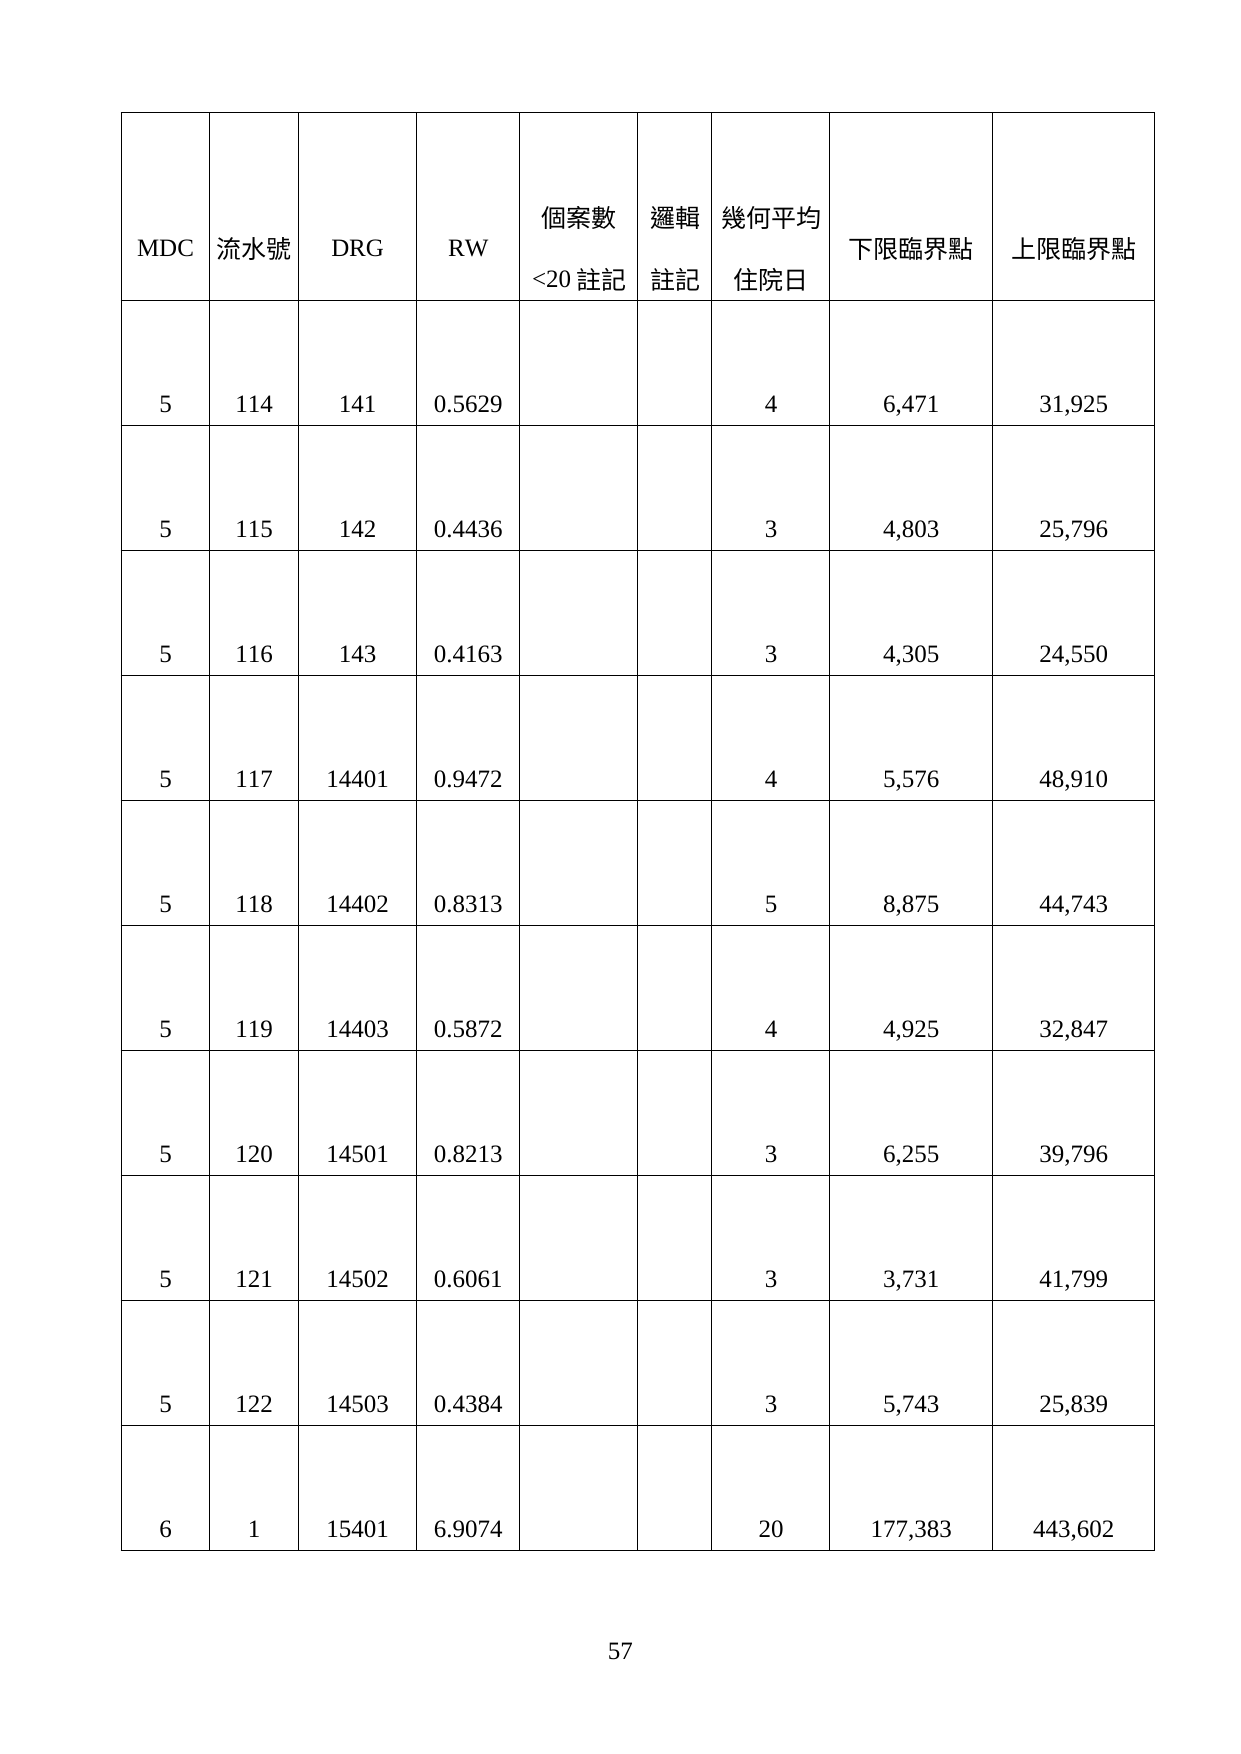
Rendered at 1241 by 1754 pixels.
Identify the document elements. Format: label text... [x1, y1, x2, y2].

table_cell [638, 1426, 711, 1550]
table_cell [638, 551, 711, 675]
table_cell [638, 426, 711, 550]
table_cell [638, 801, 711, 925]
table_cell 3 [712, 1176, 829, 1300]
table_cell 121 [210, 1176, 298, 1300]
table_cell 44,743 [993, 801, 1154, 925]
table_cell 0.5872 [417, 926, 519, 1050]
table_cell 120 [210, 1051, 298, 1175]
table_cell [638, 301, 711, 425]
table_header MDC [122, 113, 209, 300]
table_cell 4,925 [830, 926, 992, 1050]
table_cell 5 [122, 301, 209, 425]
table_cell 5 [122, 1301, 209, 1425]
table_cell 8,875 [830, 801, 992, 925]
table_cell 117 [210, 676, 298, 800]
table_header DRG [299, 113, 416, 300]
table_cell 3 [712, 551, 829, 675]
table_cell 14402 [299, 801, 416, 925]
table_cell 14503 [299, 1301, 416, 1425]
table_header 幾何平均住院日 [712, 113, 829, 300]
table_cell [638, 926, 711, 1050]
table_header 個案數<20註記 [520, 113, 637, 300]
table_cell [638, 1301, 711, 1425]
table_cell 3 [712, 1301, 829, 1425]
table_cell 143 [299, 551, 416, 675]
table_cell 115 [210, 426, 298, 550]
table_cell [638, 1176, 711, 1300]
table_cell 0.4384 [417, 1301, 519, 1425]
table_cell [638, 1051, 711, 1175]
table_cell 0.5629 [417, 301, 519, 425]
table_cell [520, 1301, 637, 1425]
table_cell 4 [712, 676, 829, 800]
table_cell 15401 [299, 1426, 416, 1550]
table_cell 25,796 [993, 426, 1154, 550]
table_cell 5 [122, 1176, 209, 1300]
table_cell 118 [210, 801, 298, 925]
table_cell 48,910 [993, 676, 1154, 800]
table_cell 14401 [299, 676, 416, 800]
table_cell 5,576 [830, 676, 992, 800]
table_cell 14502 [299, 1176, 416, 1300]
table_cell 0.9472 [417, 676, 519, 800]
table_cell 5 [122, 926, 209, 1050]
table_cell 0.8313 [417, 801, 519, 925]
table_cell 31,925 [993, 301, 1154, 425]
table_cell 14403 [299, 926, 416, 1050]
table_cell 116 [210, 551, 298, 675]
table_cell [520, 1426, 637, 1550]
table_cell [520, 1176, 637, 1300]
table_cell [520, 801, 637, 925]
table_cell 0.4163 [417, 551, 519, 675]
table_cell 4,305 [830, 551, 992, 675]
table_cell 177,383 [830, 1426, 992, 1550]
table_cell [520, 301, 637, 425]
table_cell 5 [122, 551, 209, 675]
table_cell 5 [712, 801, 829, 925]
table_cell 443,602 [993, 1426, 1154, 1550]
table_cell 41,799 [993, 1176, 1154, 1300]
table_cell 5 [122, 1051, 209, 1175]
table_cell 6 [122, 1426, 209, 1550]
table_cell 20 [712, 1426, 829, 1550]
table_cell 3 [712, 426, 829, 550]
table_cell [520, 551, 637, 675]
table_cell 5,743 [830, 1301, 992, 1425]
table_cell [520, 676, 637, 800]
table_cell 32,847 [993, 926, 1154, 1050]
table_cell 4 [712, 926, 829, 1050]
table_header 邏輯註記 [638, 113, 711, 300]
table_cell 5 [122, 426, 209, 550]
table_cell 6.9074 [417, 1426, 519, 1550]
table_cell 3 [712, 1051, 829, 1175]
table_cell 1 [210, 1426, 298, 1550]
table_cell [520, 1051, 637, 1175]
table_cell 0.6061 [417, 1176, 519, 1300]
table_cell 6,255 [830, 1051, 992, 1175]
table_cell 5 [122, 676, 209, 800]
table_cell [520, 926, 637, 1050]
table_cell 0.4436 [417, 426, 519, 550]
table_cell [638, 676, 711, 800]
table_cell 4,803 [830, 426, 992, 550]
table_cell 25,839 [993, 1301, 1154, 1425]
table_cell 5 [122, 801, 209, 925]
table_header RW [417, 113, 519, 300]
table_header 下限臨界點 [830, 113, 992, 300]
table_cell 141 [299, 301, 416, 425]
table_cell 4 [712, 301, 829, 425]
table_cell [520, 426, 637, 550]
table_cell 122 [210, 1301, 298, 1425]
table_cell 0.8213 [417, 1051, 519, 1175]
table_cell 39,796 [993, 1051, 1154, 1175]
table_cell 119 [210, 926, 298, 1050]
table_header 上限臨界點 [993, 113, 1154, 300]
table_cell 114 [210, 301, 298, 425]
table_header 流水號 [210, 113, 298, 300]
table_cell 3,731 [830, 1176, 992, 1300]
table_cell 142 [299, 426, 416, 550]
table_cell 24,550 [993, 551, 1154, 675]
table_cell 14501 [299, 1051, 416, 1175]
table_cell 6,471 [830, 301, 992, 425]
